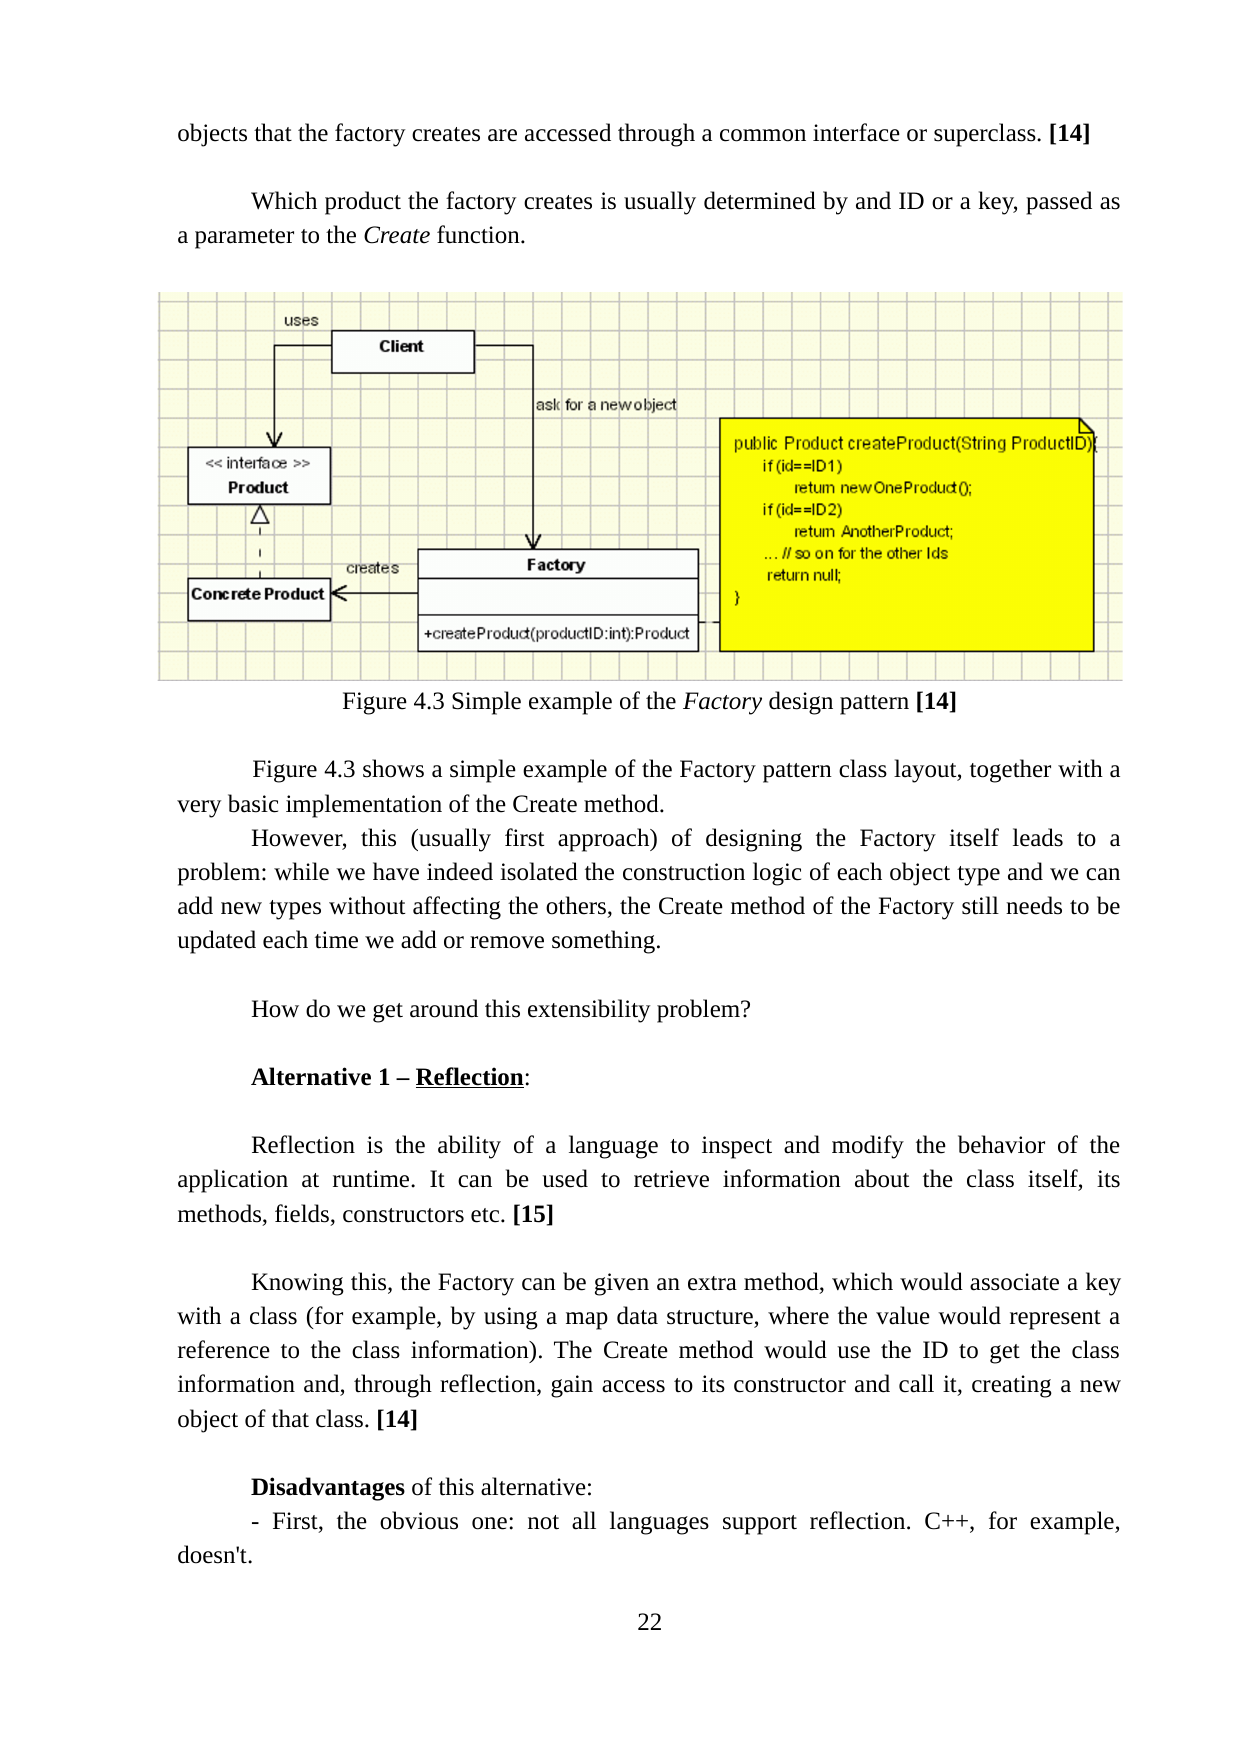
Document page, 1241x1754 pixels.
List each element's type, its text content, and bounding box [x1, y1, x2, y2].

text However, this (usually first approach) of designing the Factory itself leads to a problem: while we have indeed isolated the construction logic of each object type and we can add new types without affecting the others, the Create method of the Factory still needs to be updated each time we add or remove something. [177, 823, 1122, 954]
text - First, the obvious one: not all languages support reflection. C++, for example, doesn't. [177, 1506, 1122, 1569]
text Reflection is the ability of a language to inspect and modify the behavior of the application at runtime. It can be used to retrieve information about the class itself, its methods, fields, constructors etc. [15] [177, 1130, 1122, 1227]
text Which product the factory creates is usually determined by and ID or a key, passed as a parameter to the Create function. [177, 186, 1122, 249]
text Figure 4.3 Simple example of the Factory design pattern [14] [177, 681, 1122, 715]
text How do we get around this extensibility problem? [177, 994, 1122, 1022]
text Figure 4.3 shows a simple example of the Factory pattern class layout, together with a very basic implementation of the Create method. [177, 754, 1122, 817]
text Disadvantages of this alternative: [177, 1472, 1122, 1501]
text Alternative 1 – Reflection: [177, 1062, 1122, 1091]
picture [157, 292, 1123, 681]
text objects that the factory creates are accessed through a common interface or superclass. [14] [177, 118, 1122, 147]
text Knowing this, the Factory can be given an extra method, which would associate a key with a class (for example, by using a map data structure, where the value would represent a reference to the class information). The Create method would use the ID to get the class information and, through reflection, gain access to its constructor and call it, creating a new object of that class. [14] [177, 1267, 1122, 1432]
